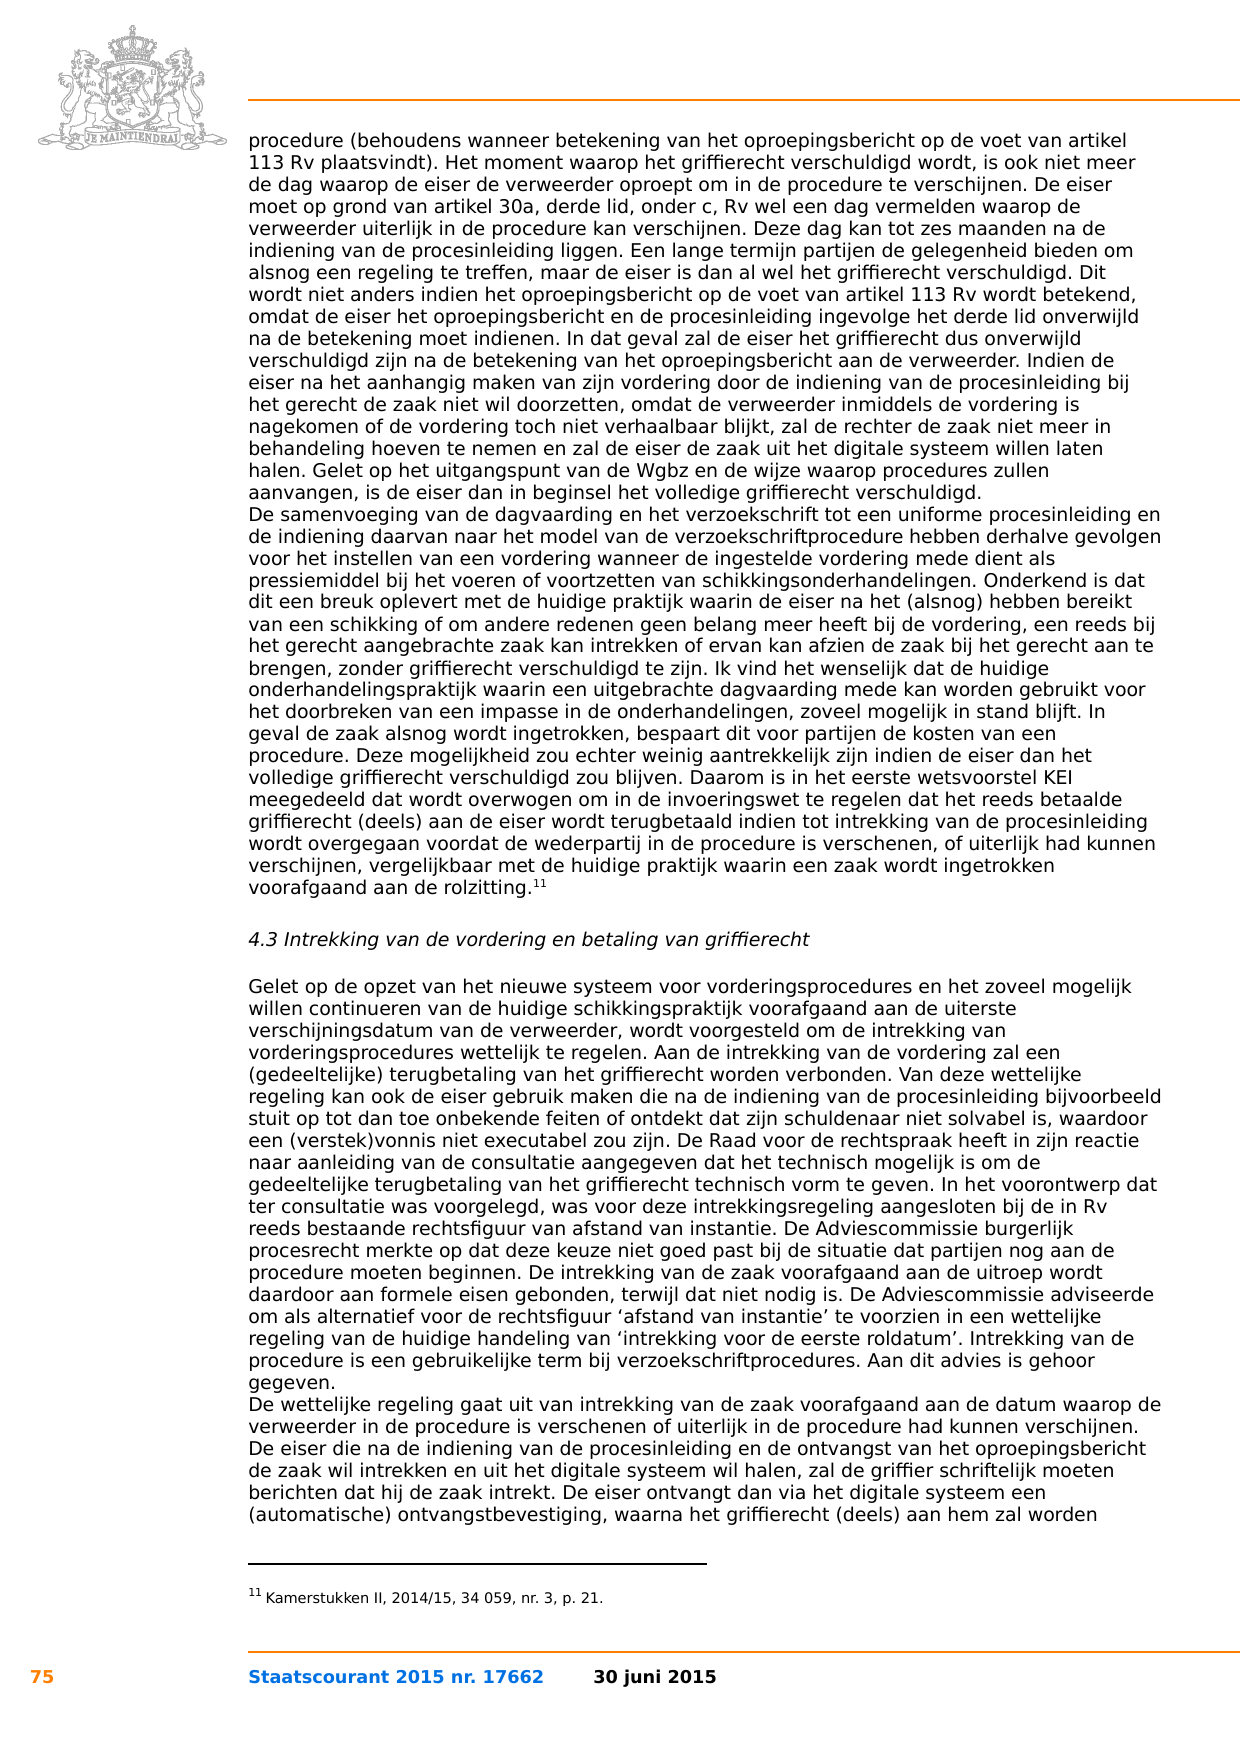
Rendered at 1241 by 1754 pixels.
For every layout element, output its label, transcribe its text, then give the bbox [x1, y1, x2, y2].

text Gelet op de opzet van het nieuwe systeem voor vorderingsprocedures en het zoveel mogelijk willen continueren van de huidige schikkingspraktijk voorafgaand aan de uiterste verschijningsdatum van de verweerder, wordt voorgesteld om de intrekking van vorderingsprocedures wettelijk te regelen. Aan de intrekking van de vordering zal een (gedeeltelijke) terugbetaling van het griffierecht worden verbonden. Van deze wettelijke regeling kan ook de eiser gebruik maken die na de indiening van de procesinleiding bijvoorbeeld stuit op tot dan toe onbekende feiten of ontdekt dat zijn schuldenaar niet solvabel is, waardoor een (verstek)vonnis niet executabel zou zijn. De Raad voor de rechtspraak heeft in zijn reactie naar aanleiding van de consultatie aangegeven dat het technisch mogelijk is om de gedeeltelijke terugbetaling van het griffierecht technisch vorm te geven. In het voorontwerp dat ter consultatie was voorgelegd, was voor deze intrekkingsregeling aangesloten bij de in Rv reeds bestaande rechtsfiguur van afstand van instantie. De Adviescommissie burgerlijk procesrecht merkte op dat deze keuze niet goed past bij de situatie dat partijen nog aan de procedure moeten beginnen. De intrekking van de zaak voorafgaand aan de uitroep wordt daardoor aan formele eisen gebonden, terwijl dat niet nodig is. De Adviescommissie adviseerde om als alternatief voor de rechtsfiguur ‘afstand van instantie’ te voorzien in een wettelijke regeling van de huidige handeling van ‘intrekking voor de eerste roldatum’. Intrekking van de procedure is een gebruikelijke term bij verzoekschriftprocedures. Aan dit advies is gehoor gegeven. [248, 976, 1163, 1394]
subtitle 4.3 Intrekking van de vordering en betaling van griffierecht [248, 929, 1163, 951]
text De wettelijke regeling gaat uit van intrekking van de zaak voorafgaand aan de datum waarop de verweerder in de procedure is verschenen of uiterlijk in de procedure had kunnen verschijnen. De eiser die na de indiening van de procesinleiding en de ontvangst van het oproepingsbericht de zaak wil intrekken en uit het digitale systeem wil halen, zal de griffier schriftelijk moeten berichten dat hij de zaak intrekt. De eiser ontvangt dan via het digitale systeem een (automatische) ontvangstbevestiging, waarna het griffierecht (deels) aan hem zal worden [248, 1394, 1163, 1526]
text Kamerstukken II, 2014/15, 34 059, nr. 3, p. 21. [248, 1586, 1163, 1608]
text procedure (behoudens wanneer betekening van het oproepingsbericht op de voet van artikel 113 Rv plaatsvindt). Het moment waarop het griffierecht verschuldigd wordt, is ook niet meer de dag waarop de eiser de verweerder oproept om in de procedure te verschijnen. De eiser moet op grond van artikel 30a, derde lid, onder c, Rv wel een dag vermelden waarop de verweerder uiterlijk in de procedure kan verschijnen. Deze dag kan tot zes maanden na de indiening van de procesinleiding liggen. Een lange termijn partijen de gelegenheid bieden om alsnog een regeling te treffen, maar de eiser is dan al wel het griffierecht verschuldigd. Dit wordt niet anders indien het oproepingsbericht op de voet van artikel 113 Rv wordt betekend, omdat de eiser het oproepingsbericht en de procesinleiding ingevolge het derde lid onverwijld na de betekening moet indienen. In dat geval zal de eiser het griffierecht dus onverwijld verschuldigd zijn na de betekening van het oproepingsbericht aan de verweerder. Indien de eiser na het aanhangig maken van zijn vordering door de indiening van de procesinleiding bij het gerecht de zaak niet wil doorzetten, omdat de verweerder inmiddels de vordering is nagekomen of de vordering toch niet verhaalbaar blijkt, zal de rechter de zaak niet meer in behandeling hoeven te nemen en zal de eiser de zaak uit het digitale systeem willen laten halen. Gelet op het uitgangspunt van de Wgbz en de wijze waarop procedures zullen aanvangen, is de eiser dan in beginsel het volledige griffierecht verschuldigd. [248, 130, 1163, 503]
picture [38, 25, 227, 150]
text De samenvoeging van de dagvaarding en het verzoekschrift tot een uniforme procesinleiding en de indiening daarvan naar het model van de verzoekschriftprocedure hebben derhalve gevolgen voor het instellen van een vordering wanneer de ingestelde vordering mede dient als pressiemiddel bij het voeren of voortzetten van schikkingsonderhandelingen. Onderkend is dat dit een breuk oplevert met de huidige praktijk waarin de eiser na het (alsnog) hebben bereikt van een schikking of om andere redenen geen belang meer heeft bij de vordering, een reeds bij het gerecht aangebrachte zaak kan intrekken of ervan kan afzien de zaak bij het gerecht aan te brengen, zonder griffierecht verschuldigd te zijn. Ik vind het wenselijk dat de huidige onderhandelingspraktijk waarin een uitgebrachte dagvaarding mede kan worden gebruikt voor het doorbreken van een impasse in de onderhandelingen, zoveel mogelijk in stand blijft. In geval de zaak alsnog wordt ingetrokken, bespaart dit voor partijen de kosten van een procedure. Deze mogelijkheid zou echter weinig aantrekkelijk zijn indien de eiser dan het volledige griffierecht verschuldigd zou blijven. Daarom is in het eerste wetsvoorstel KEI meegedeeld dat wordt overwogen om in de invoeringswet te regelen dat het reeds betaalde griffierecht (deels) aan de eiser wordt terugbetaald indien tot intrekking van de procesinleiding wordt overgegaan voordat de wederpartij in de procedure is verschenen, of uiterlijk had kunnen verschijnen, vergelijkbaar met de huidige praktijk waarin een zaak wordt ingetrokken voorafgaand aan de rolzitting. [248, 503, 1163, 899]
